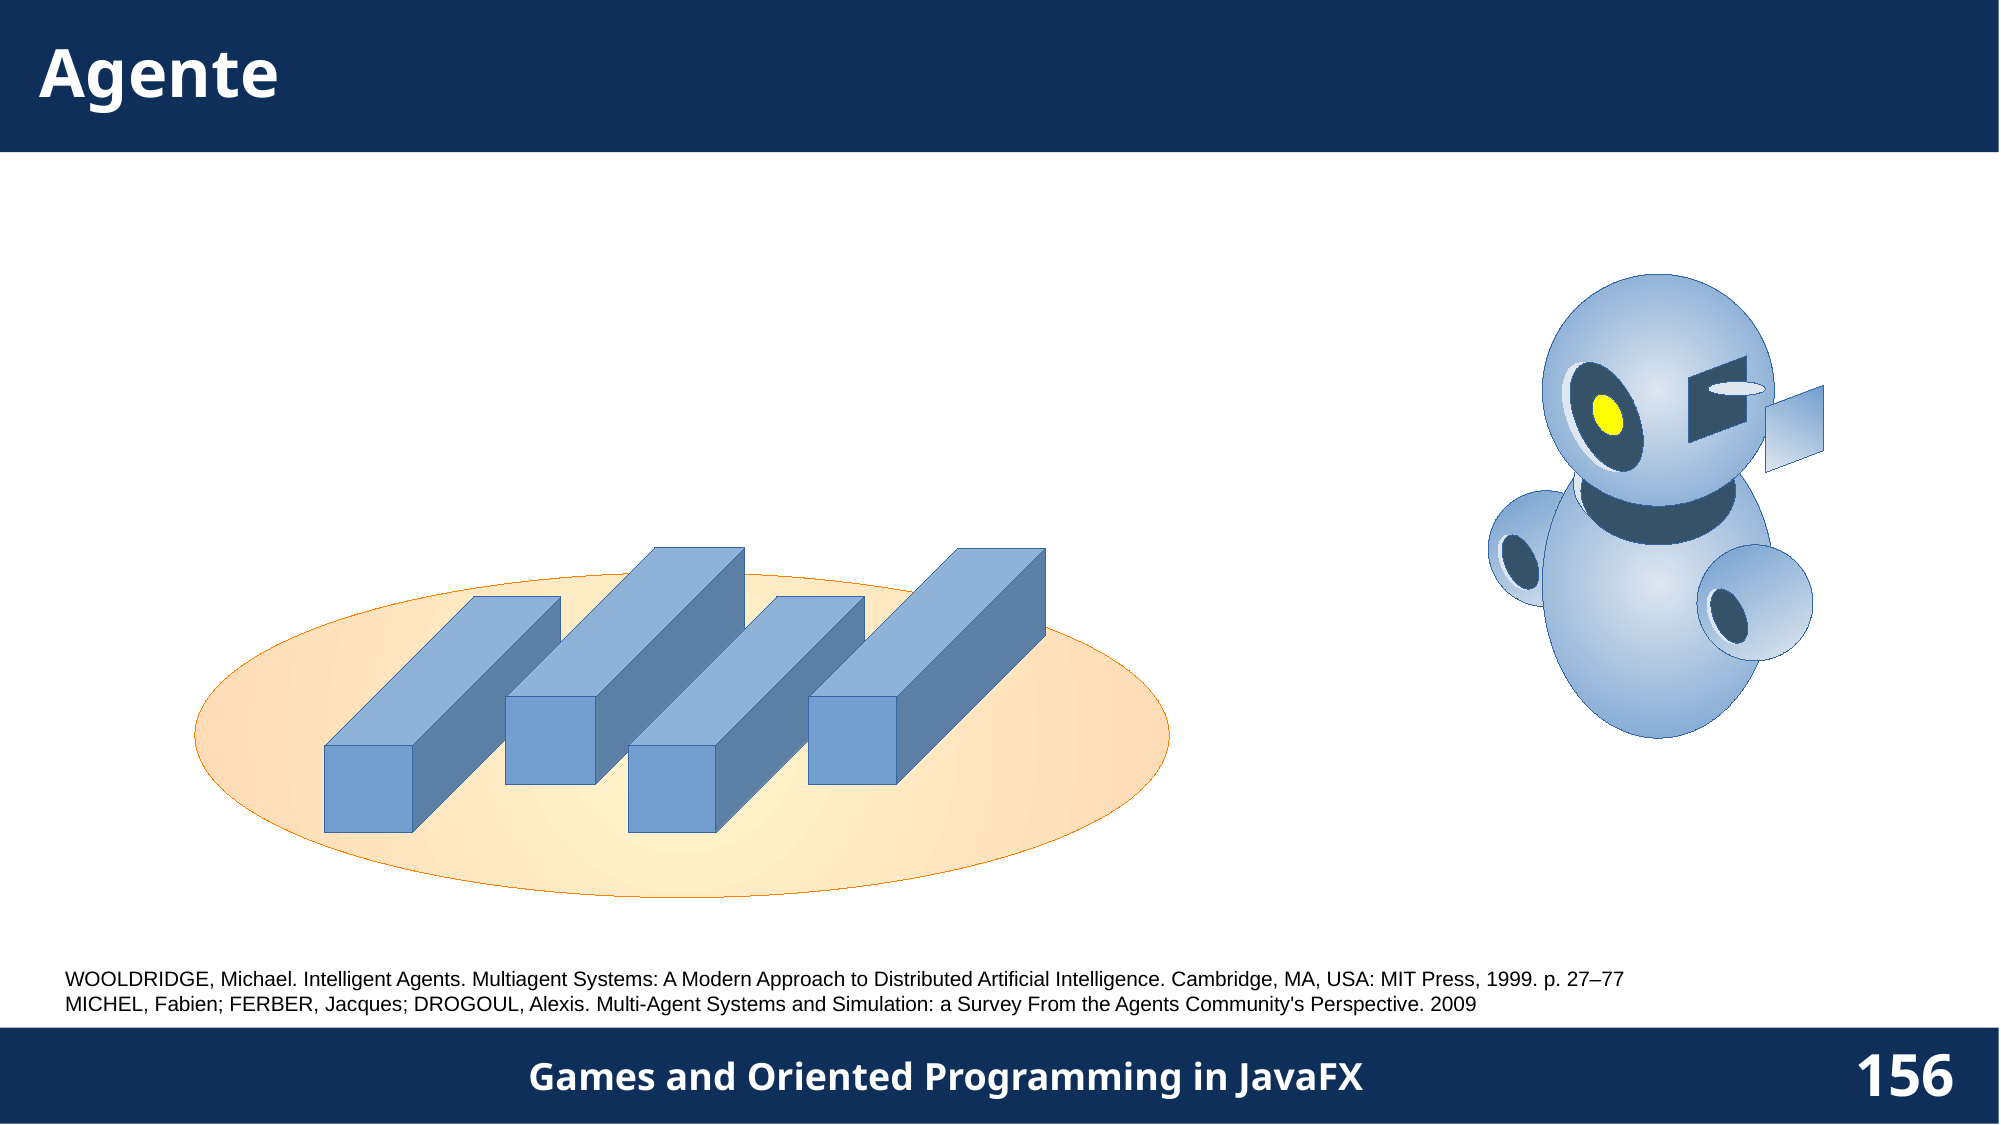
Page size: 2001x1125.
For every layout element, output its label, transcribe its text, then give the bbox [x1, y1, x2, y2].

text_box [194, 549, 1170, 898]
text_box [1488, 274, 1824, 739]
text_box WOOLDRIDGE, Michael. Intelligent Agents. Multiagent Systems: A Modern Approach to Distributed Artificial Intelligence. Cambridge, MA, USA: MIT Press, 1999. p. 27–77 MICHEL, Fabien; FERBER, Jacques; DROGOUL, Alexis. Multi-Agent Systems and Simulation: a Survey From the Agents Community's Perspective. 2009 [50, 958, 1969, 1024]
text_box Agente [25, 23, 1999, 119]
